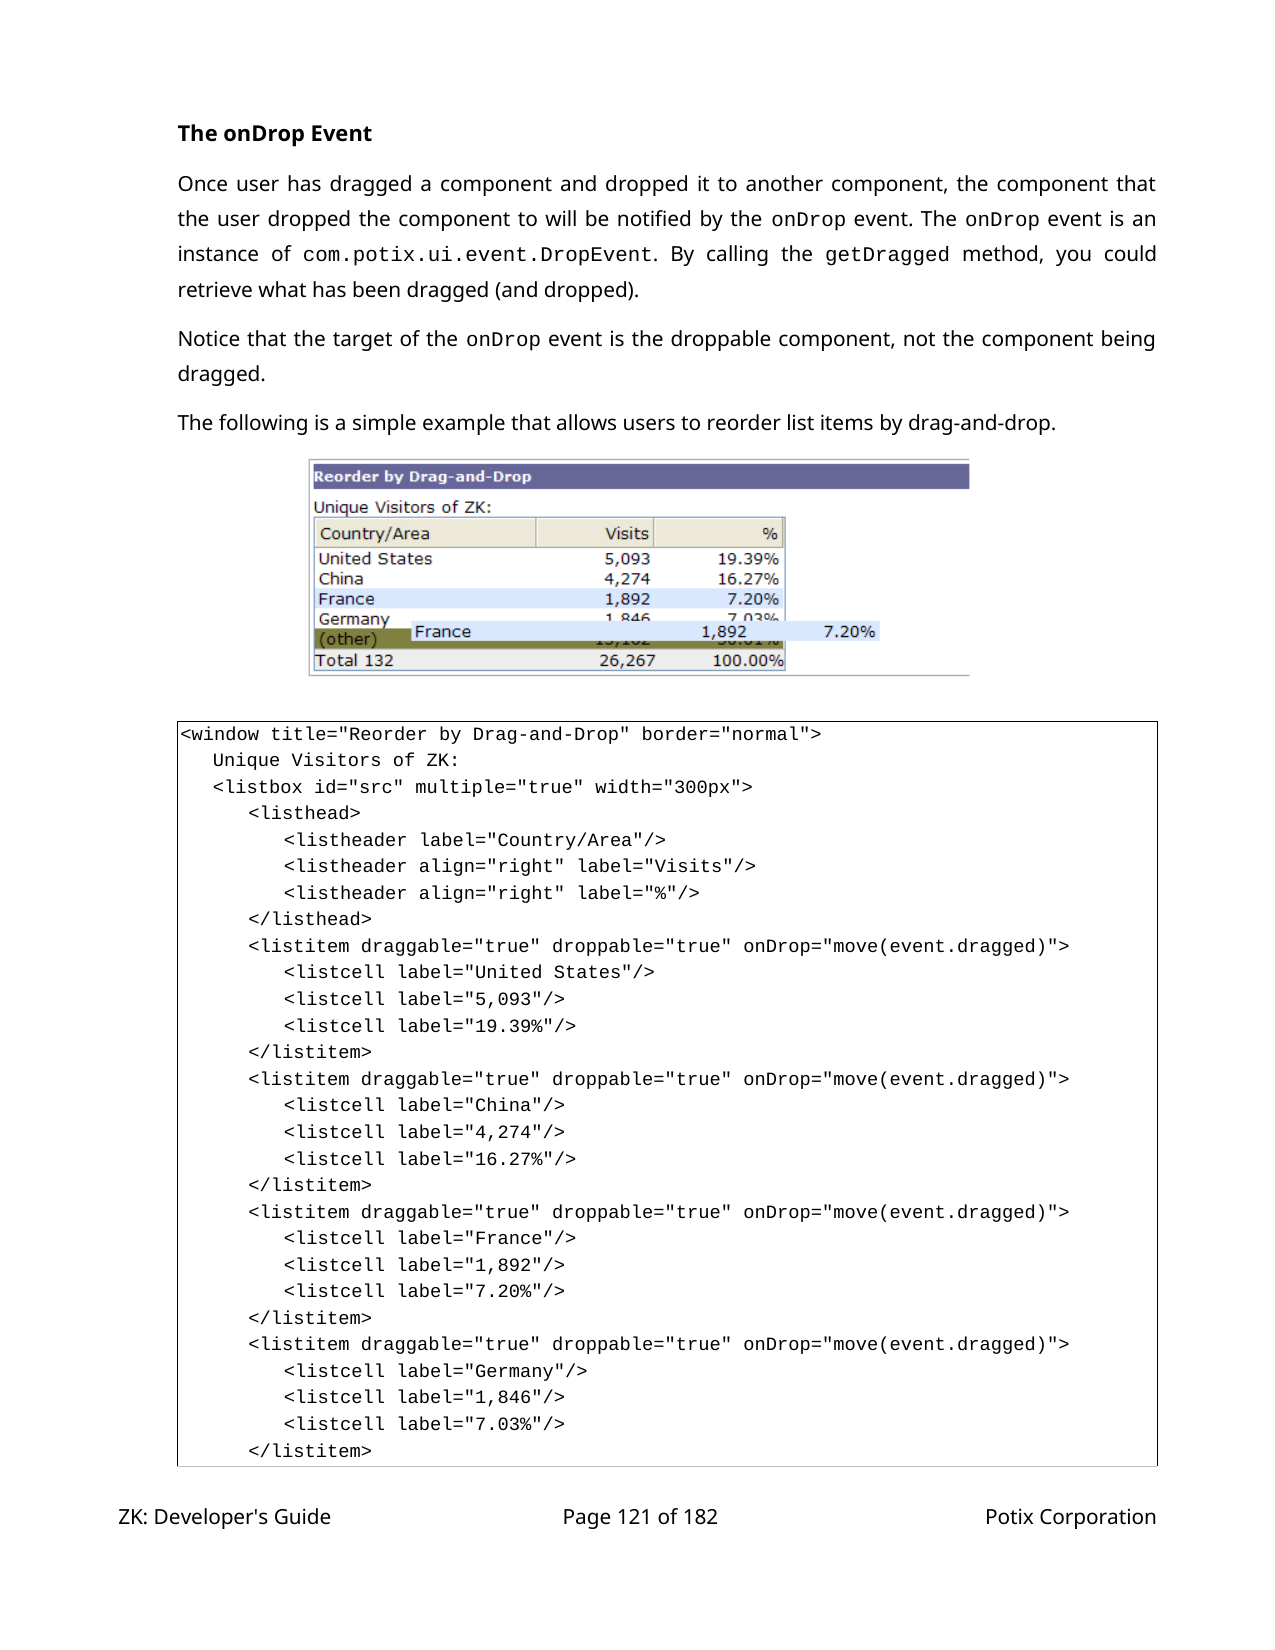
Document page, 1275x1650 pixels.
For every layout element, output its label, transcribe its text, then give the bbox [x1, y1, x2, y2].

subtitle The onDrop Event [177, 118, 1157, 148]
picture [305, 454, 970, 680]
text Once user has dragged a component and dropped it to another component, the component that the user dropped the component to will be notified by the onDrop event. The onDrop event is an instance of com.potix.ui.event.DropEvent. By calling the getDragged method, you could retrieve what has been dragged (and dropped). [177, 169, 1157, 303]
text The following is a simple example that allows users to reorder list items by drag-and-drop. [177, 408, 1157, 436]
text Notice that the target of the onDrop event is the droppable component, not the component being dragged. [177, 324, 1157, 388]
text <window title="Reorder by Drag-and-Drop" border="normal"> Unique Visitors of ZK: <listbox id="src" multiple="true" width="300px"> <listhead> <listheader label="Country/Area"/> <listheader align="right" label="Visits"/> <listheader align="right" label="%"/> </listhead> <listitem draggable="true" droppable="true" onDrop="move(event.dragged)"> <listcell label="United States"/> <listcell label="5,093"/> <listcell label="19.39%"/> </listitem> <listitem draggable="true" droppable="true" onDrop="move(event.dragged)"> <listcell label="China"/> <listcell label="4,274"/> <listcell label="16.27%"/> </listitem> <listitem draggable="true" droppable="true" onDrop="move(event.dragged)"> <listcell label="France"/> <listcell label="1,892"/> <listcell label="7.20%"/> </listitem> <listitem draggable="true" droppable="true" onDrop="move(event.dragged)"> <listcell label="Germany"/> <listcell label="1,846"/> <listcell label="7.03%"/> </listitem> [178, 722, 1157, 1466]
